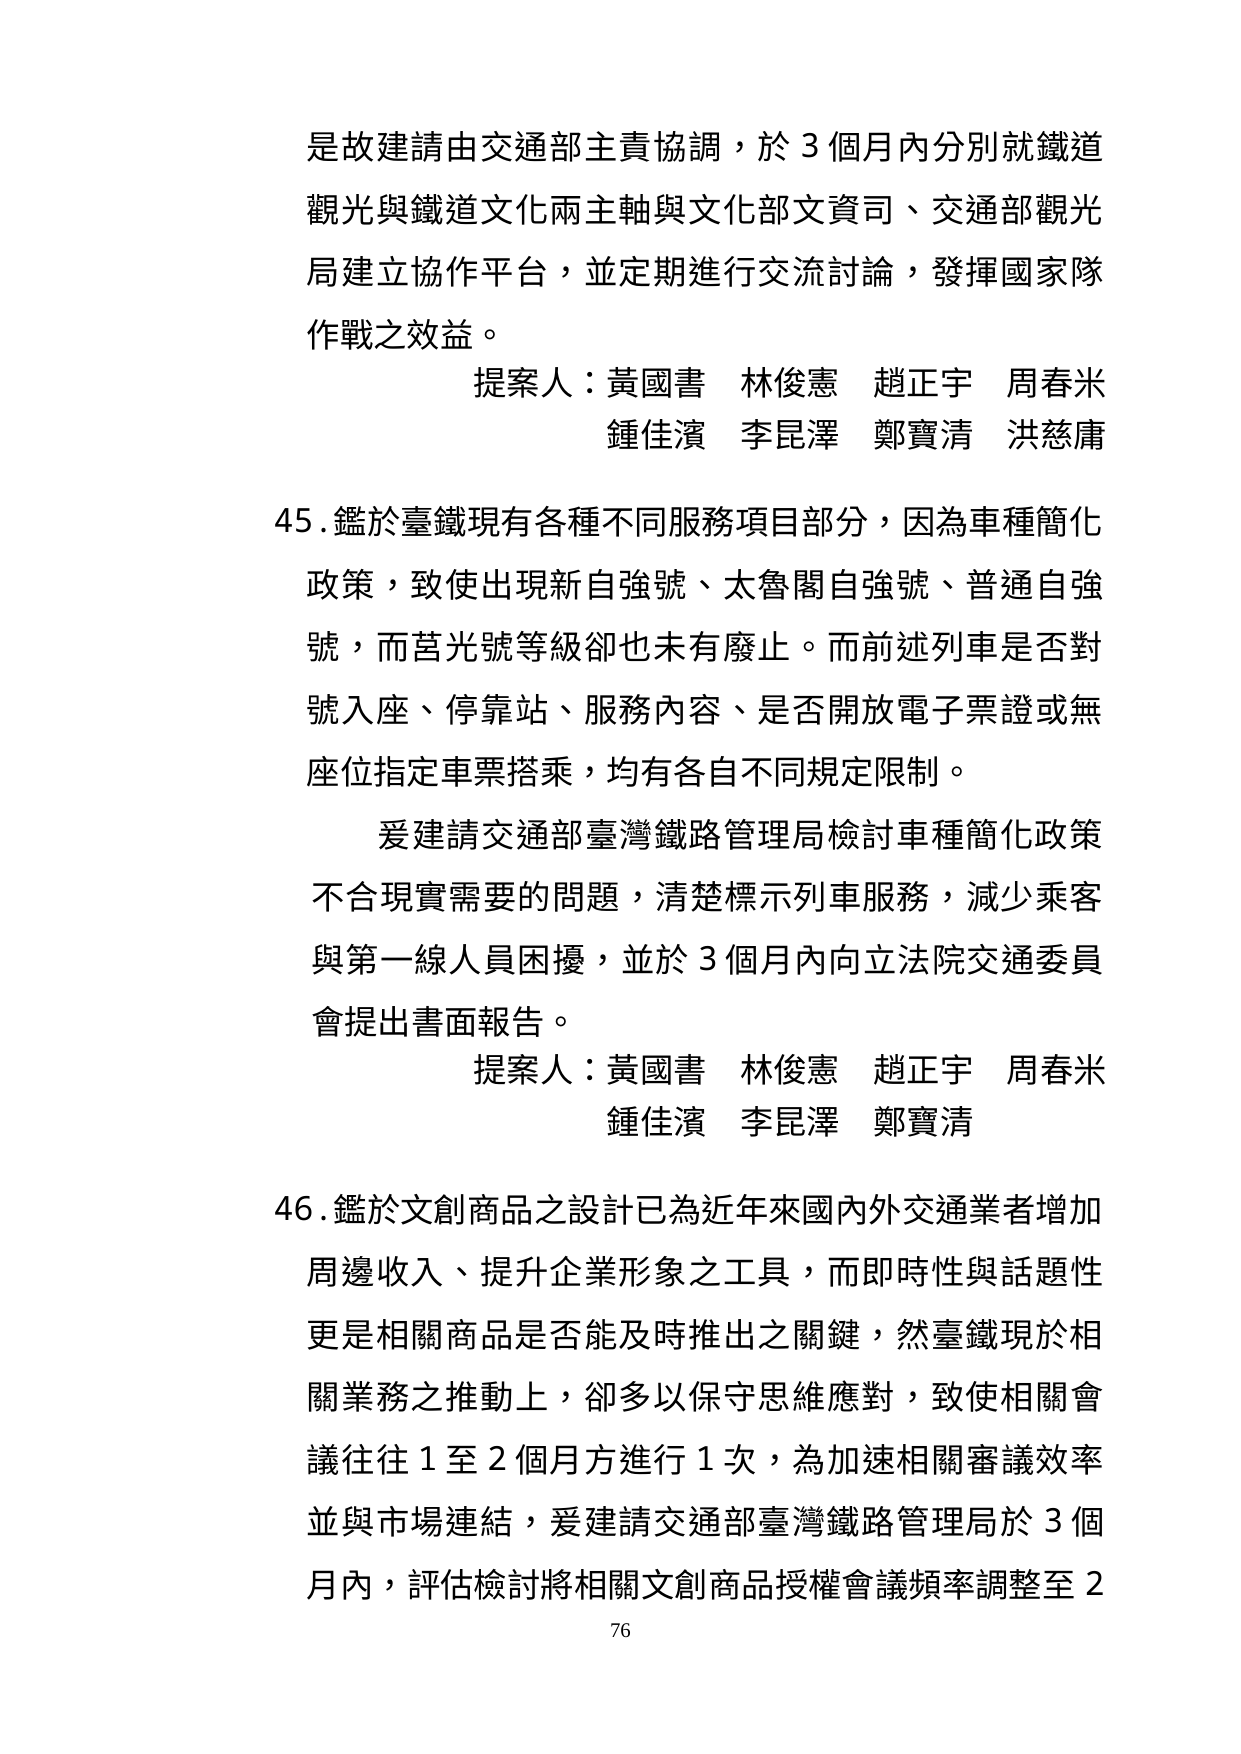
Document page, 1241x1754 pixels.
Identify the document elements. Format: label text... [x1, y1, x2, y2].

text 爰建請交通部臺灣鐵路管理局檢討車種簡化政策不合現實需要的問題，清楚標示列車服務，減少乘客與第一線人員困擾，並於3個月內向立法院交通委員會提出書面報告。 [311, 791, 1104, 1041]
text 是故建請由交通部主責協調，於3個月內分別就鐵道觀光與鐵道文化兩主軸與文化部文資司、交通部觀光局建立協作平台，並定期進行交流討論，發揮國家隊作戰之效益。 [273, 103, 1104, 353]
text 45.鑑於臺鐵現有各種不同服務項目部分，因為車種簡化政策，致使出現新自強號、太魯閣自強號、普通自強號，而莒光號等級卻也未有廢止。而前述列車是否對號入座、停靠站、服務內容、是否開放電子票證或無座位指定車票搭乘，均有各自不同規定限制。 [273, 478, 1104, 791]
text 提案人：黃國書 林俊憲 趙正宇 周春米 鍾佳濱 李昆澤 鄭寶清 [473, 1041, 1117, 1145]
text 46.鑑於文創商品之設計已為近年來國內外交通業者增加周邊收入、提升企業形象之工具，而即時性與話題性更是相關商品是否能及時推出之關鍵，然臺鐵現於相關業務之推動上，卻多以保守思維應對，致使相關會議往往1至2個月方進行1次，為加速相關審議效率並與市場連結，爰建請交通部臺灣鐵路管理局於3個月內，評估檢討將相關文創商品授權會議頻率調整至2 [273, 1166, 1104, 1603]
text 提案人：黃國書 林俊憲 趙正宇 周春米 鍾佳濱 李昆澤 鄭寶清 洪慈庸 [473, 353, 1117, 457]
